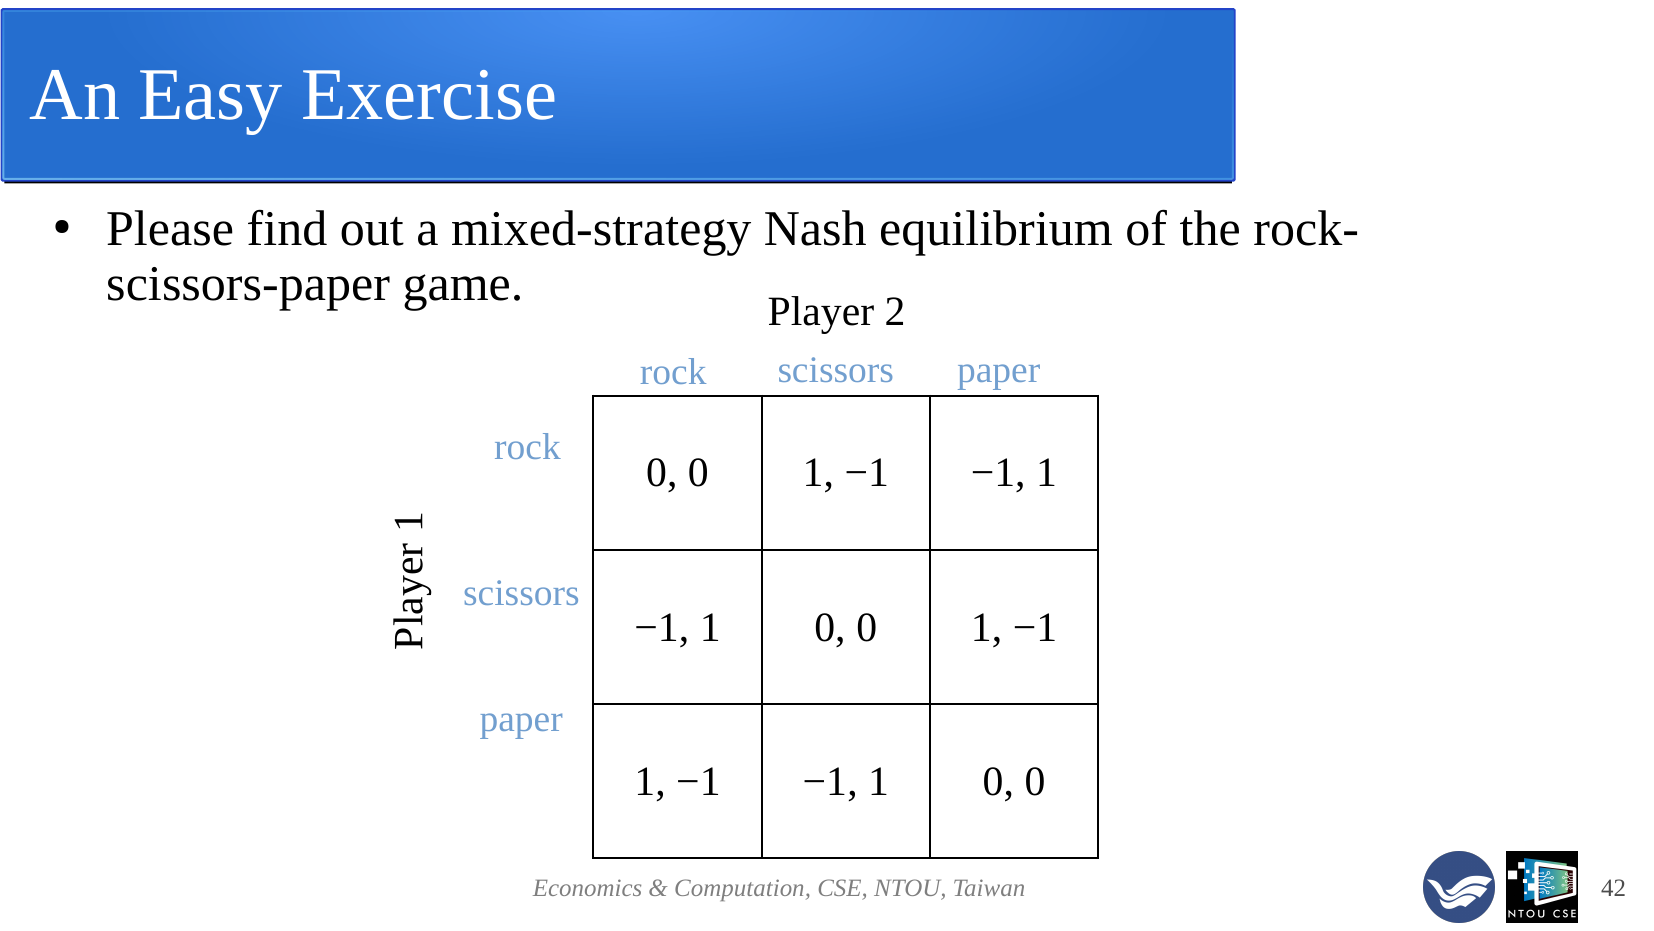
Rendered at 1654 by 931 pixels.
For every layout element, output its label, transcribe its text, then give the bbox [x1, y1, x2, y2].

text_box Player 2 [736, 280, 938, 342]
table_header −1, 1 [931, 397, 1097, 549]
text_box paper [919, 341, 1078, 398]
table_cell −1, 1 [763, 705, 929, 857]
title An Easy Exercise [29, 17, 1138, 172]
text_box rock [594, 343, 753, 400]
table_header 1, −1 [763, 397, 929, 549]
table_cell −1, 1 [594, 551, 761, 703]
picture [1423, 851, 1495, 923]
table_cell 0, 0 [931, 705, 1097, 857]
table_header 0, 0 [594, 397, 761, 549]
list Please find out a mixed-strategy Nash equilibrium of the rock-scissors-paper game. [35, 200, 1524, 741]
table_cell 1, −1 [931, 551, 1097, 703]
text_box paper [446, 690, 597, 752]
text_box scissors [446, 564, 597, 626]
table_cell 1, −1 [594, 705, 761, 857]
picture [1506, 851, 1578, 923]
text_box Player 1 [377, 492, 455, 669]
text_box scissors [756, 341, 915, 398]
table_cell 0, 0 [763, 551, 929, 703]
text_box rock [448, 419, 607, 476]
